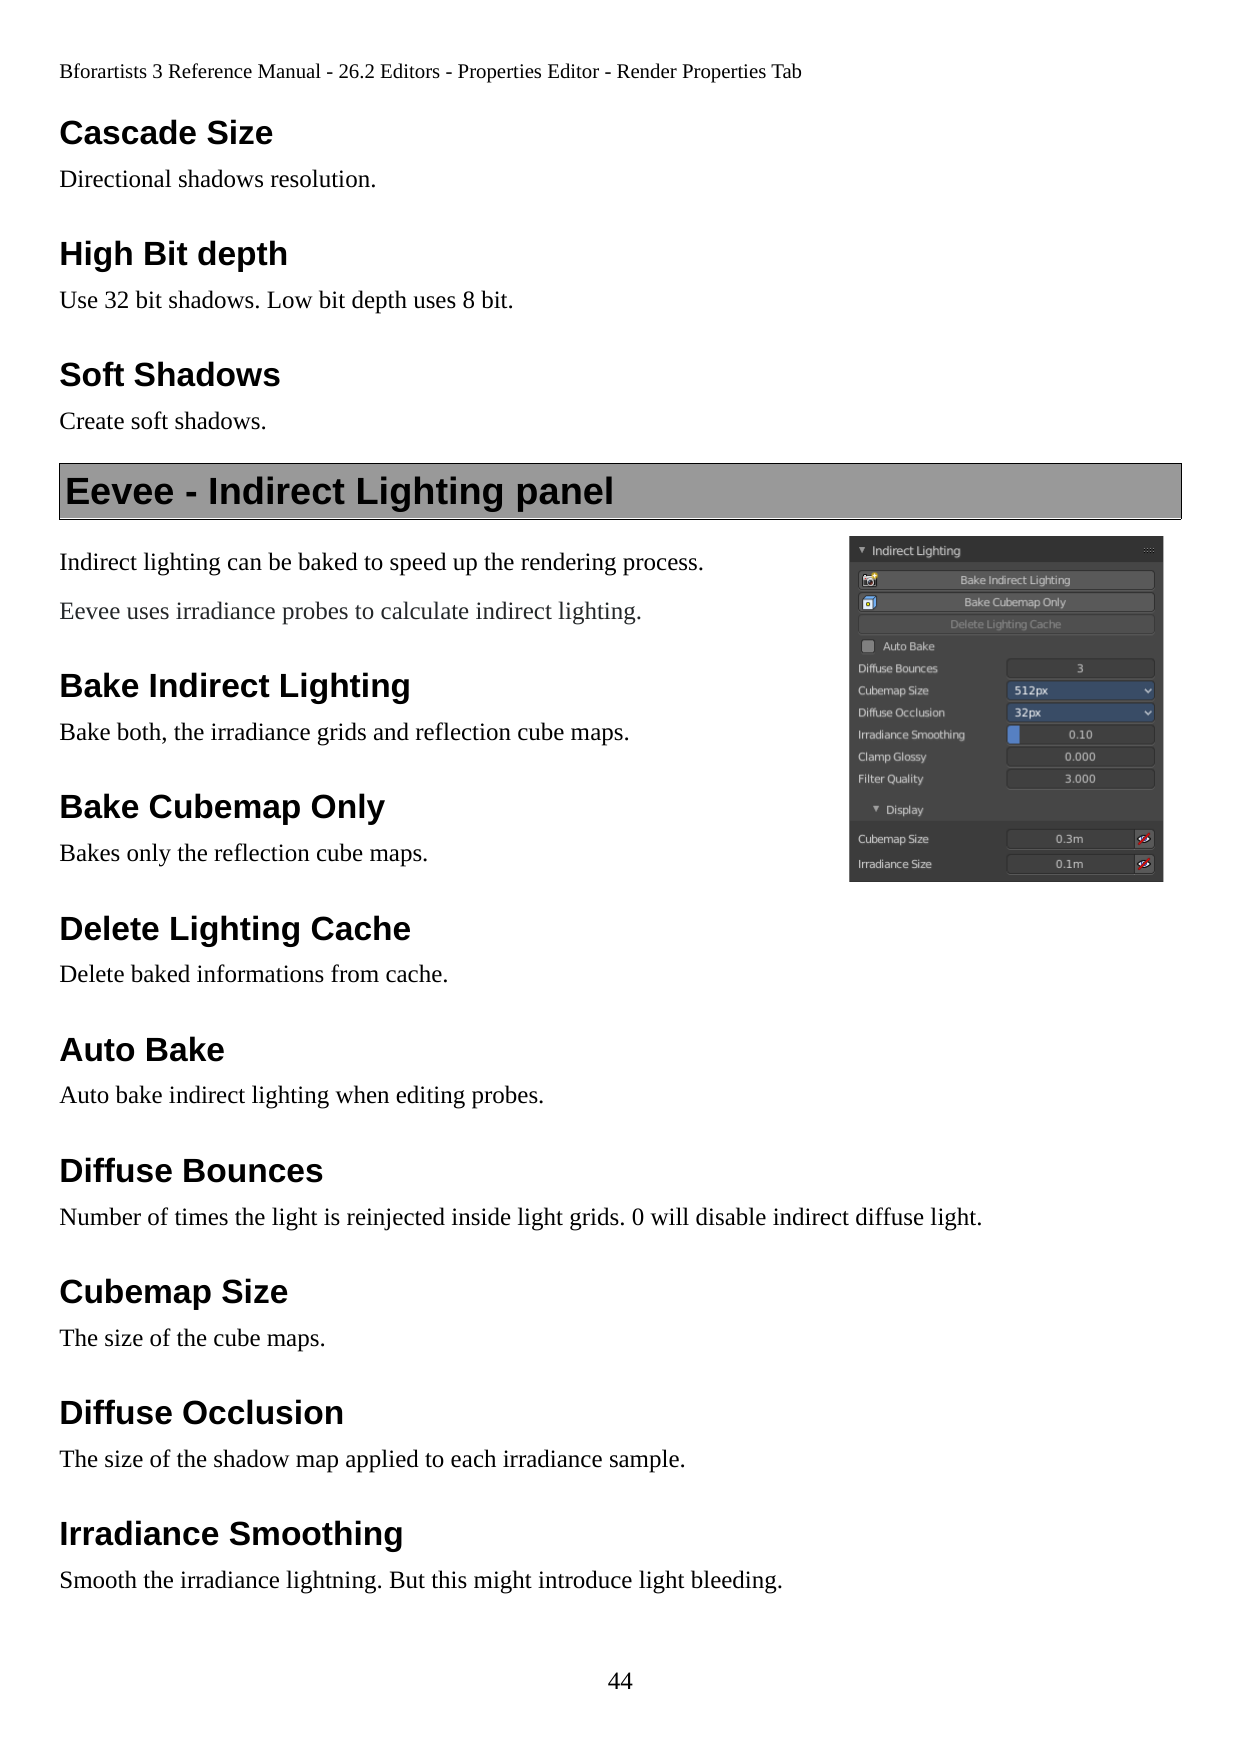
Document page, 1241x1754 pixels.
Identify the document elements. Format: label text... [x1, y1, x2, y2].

subtitle [1164, 787, 1181, 826]
table_header Eevee - Indirect Lighting panel [60, 464, 1181, 518]
subtitle Soft Shadows [59, 355, 1181, 393]
subtitle Diffuse Occlusion [59, 1393, 1181, 1431]
text Auto bake indirect lighting when editing probes. [59, 1081, 1181, 1109]
subtitle Delete Lighting Cache [59, 908, 1181, 947]
text Number of times the light is reinjected inside light grids. 0 will disable indirect diffuse light. [59, 1202, 1181, 1230]
text Use 32 bit shadows. Low bit depth uses 8 bit. [59, 285, 1181, 313]
subtitle [1164, 666, 1181, 705]
picture [849, 536, 1164, 882]
text Bakes only the reflection cube maps. [59, 838, 849, 867]
subtitle Cubemap Size [59, 1272, 1181, 1310]
text Directional shadows resolution. [59, 164, 1181, 192]
subtitle High Bit depth [59, 234, 1181, 272]
subtitle Diffuse Bounces [59, 1151, 1181, 1189]
text Bake both, the irradiance grids and reflection cube maps. [59, 717, 849, 746]
text Create soft shadows. [59, 406, 1181, 434]
text Smooth the irradiance lightning. But this might introduce light bleeding. [59, 1565, 1181, 1593]
text The size of the shadow map applied to each irradiance sample. [59, 1444, 1181, 1472]
text Eevee uses irradiance probes to calculate indirect lighting. [59, 596, 849, 625]
text Indirect lighting can be baked to speed up the rendering process. [59, 547, 849, 576]
text Delete baked informations from cache. [59, 959, 1181, 988]
subtitle Auto Bake [59, 1029, 1181, 1068]
text The size of the cube maps. [59, 1323, 1181, 1351]
subtitle Bake Indirect Lighting [59, 666, 849, 705]
subtitle Bake Cubemap Only [59, 787, 849, 826]
subtitle Irradiance Smoothing [59, 1514, 1181, 1552]
subtitle Cascade Size [59, 113, 1181, 151]
